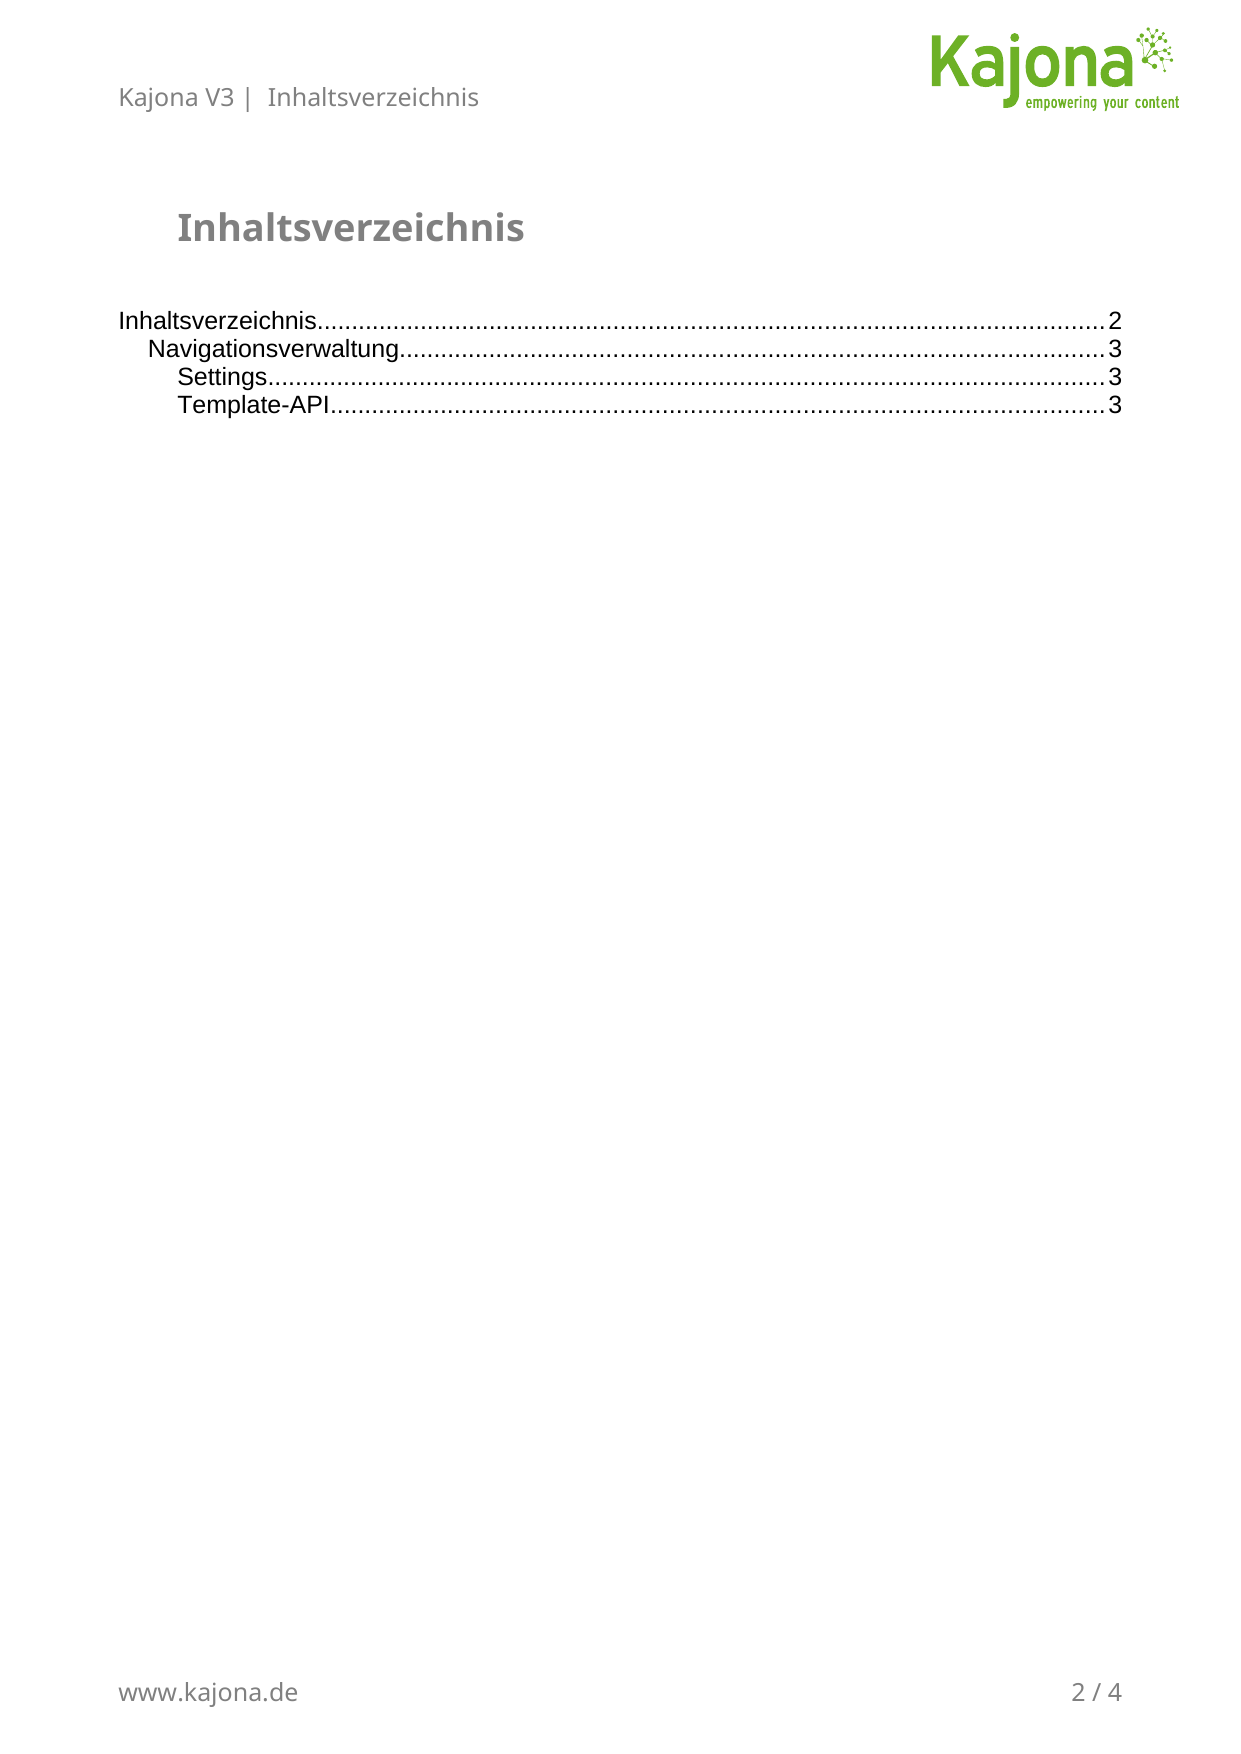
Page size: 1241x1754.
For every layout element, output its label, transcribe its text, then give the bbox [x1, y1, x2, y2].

text Settings 3 [177, 363, 1122, 391]
text Template-API 3 [177, 391, 1122, 418]
text Inhaltsverzeichnis 2 [118, 307, 1122, 335]
subtitle Inhaltsverzeichnis [118, 201, 1122, 253]
text Navigationsverwaltung 3 [148, 335, 1122, 363]
